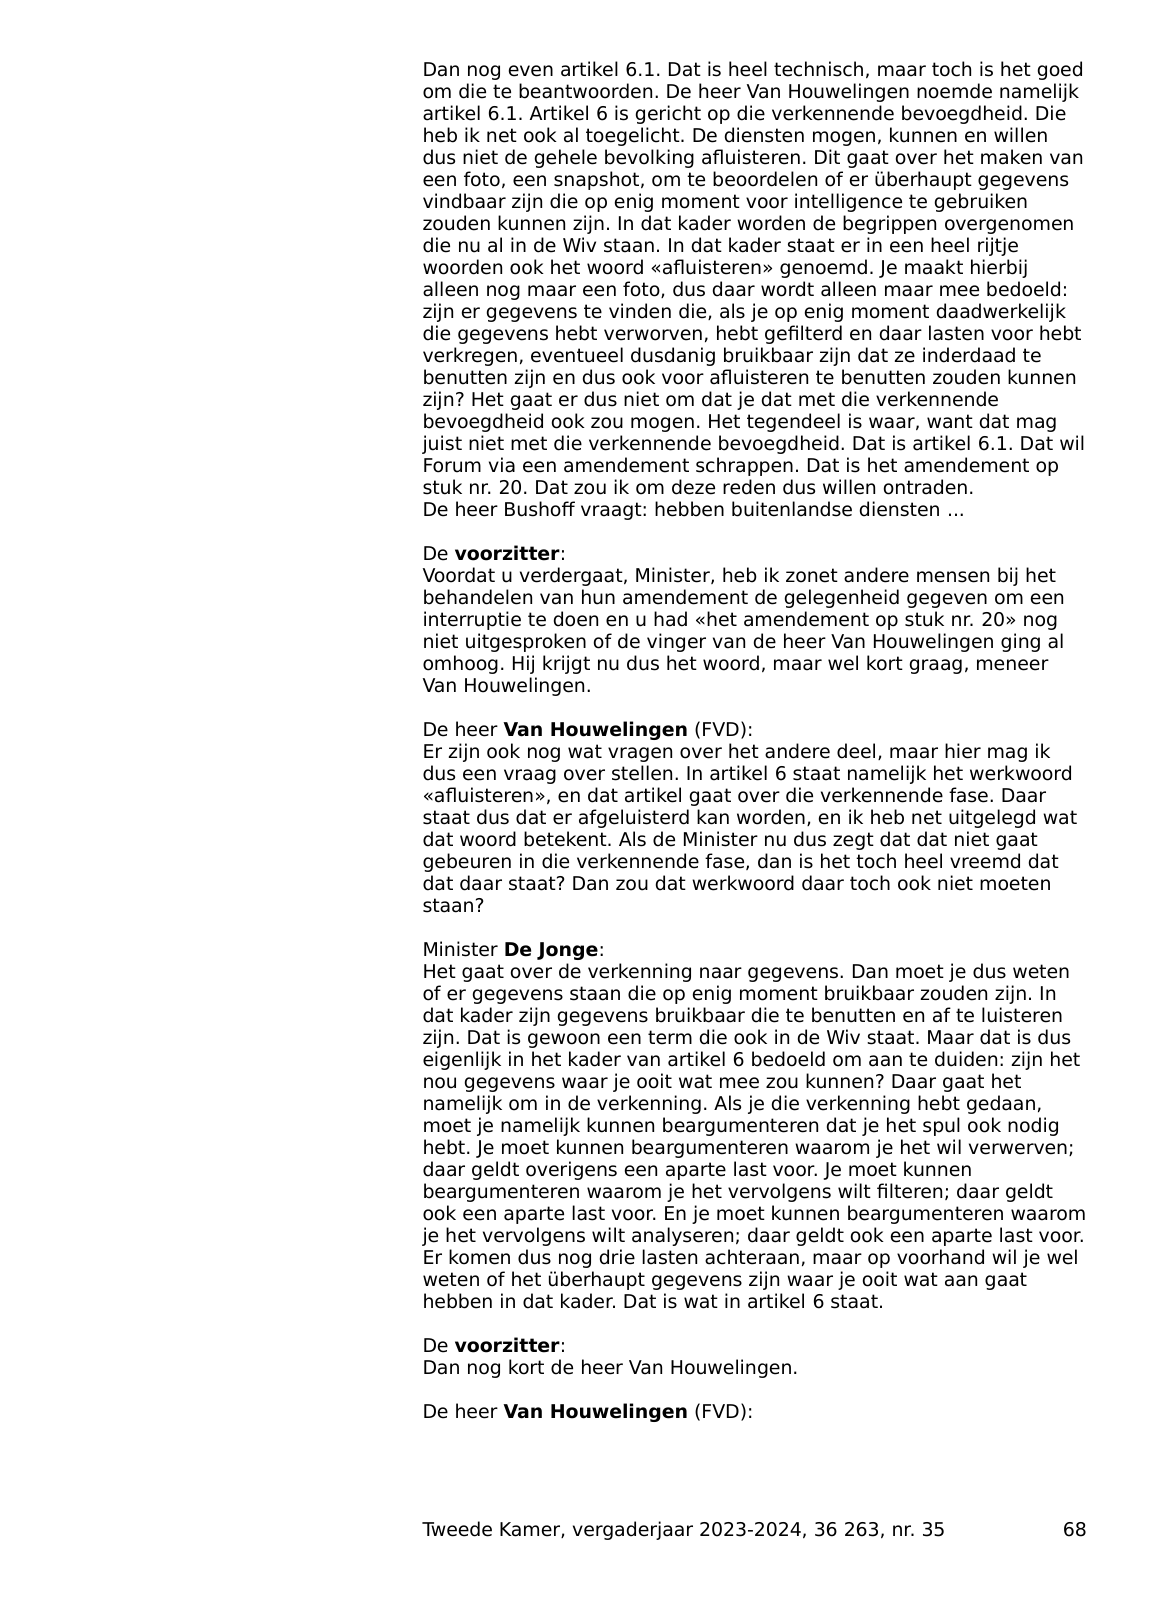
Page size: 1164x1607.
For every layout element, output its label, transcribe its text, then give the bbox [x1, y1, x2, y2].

text Er zijn ook nog wat vragen over het andere deel, maar hier mag ik dus een vraag over stellen. In artikel 6 staat namelijk het werkwoord «afluisteren», en dat artikel gaat over die verkennende fase. Daar staat dus dat er afgeluisterd kan worden, en ik heb net uitgelegd wat dat woord betekent. Als de Minister nu dus zegt dat dat niet gaat gebeuren in die verkennende fase, dan is het toch heel vreemd dat dat daar staat? Dan zou dat werkwoord daar toch ook niet moeten staan? [422, 741, 1087, 917]
text De heer Van Houwelingen (FVD): [422, 1401, 1087, 1423]
text De voorzitter: [422, 1335, 1087, 1357]
text De heer Bushoff vraagt: hebben buitenlandse diensten ... [422, 499, 1087, 521]
text Het gaat over de verkenning naar gegevens. Dan moet je dus weten of er gegevens staan die op enig moment bruikbaar zouden zijn. In dat kader zijn gegevens bruikbaar die te benutten en af te luisteren zijn. Dat is gewoon een term die ook in de Wiv staat. Maar dat is dus eigenlijk in het kader van artikel 6 bedoeld om aan te duiden: zijn het nou gegevens waar je ooit wat mee zou kunnen? Daar gaat het namelijk om in de verkenning. Als je die verkenning hebt gedaan, moet je namelijk kunnen beargumenteren dat je het spul ook nodig hebt. Je moet kunnen beargumenteren waarom je het wil verwerven; daar geldt overigens een aparte last voor. Je moet kunnen beargumenteren waarom je het vervolgens wilt filteren; daar geldt ook een aparte last voor. En je moet kunnen beargumenteren waarom je het vervolgens wilt analyseren; daar geldt ook een aparte last voor. Er komen dus nog drie lasten achteraan, maar op voorhand wil je wel weten of het überhaupt gegevens zijn waar je ooit wat aan gaat hebben in dat kader. Dat is wat in artikel 6 staat. [422, 961, 1087, 1312]
text Voordat u verdergaat, Minister, heb ik zonet andere mensen bij het behandelen van hun amendement de gelegenheid gegeven om een interruptie te doen en u had «het amendement op stuk nr. 20» nog niet uitgesproken of de vinger van de heer Van Houwelingen ging al omhoog. Hij krijgt nu dus het woord, maar wel kort graag, meneer Van Houwelingen. [422, 565, 1087, 697]
text Dan nog kort de heer Van Houwelingen. [422, 1357, 1087, 1379]
text De voorzitter: [422, 543, 1087, 565]
text De heer Van Houwelingen (FVD): [422, 719, 1087, 741]
text Minister De Jonge: [422, 939, 1087, 961]
text Dan nog even artikel 6.1. Dat is heel technisch, maar toch is het goed om die te beantwoorden. De heer Van Houwelingen noemde namelijk artikel 6.1. Artikel 6 is gericht op die verkennende bevoegdheid. Die heb ik net ook al toegelicht. De diensten mogen, kunnen en willen dus niet de gehele bevolking afluisteren. Dit gaat over het maken van een foto, een snapshot, om te beoordelen of er überhaupt gegevens vindbaar zijn die op enig moment voor intelligence te gebruiken zouden kunnen zijn. In dat kader worden de begrippen overgenomen die nu al in de Wiv staan. In dat kader staat er in een heel rijtje woorden ook het woord «afluisteren» genoemd. Je maakt hierbij alleen nog maar een foto, dus daar wordt alleen maar mee bedoeld: zijn er gegevens te vinden die, als je op enig moment daadwerkelijk die gegevens hebt verworven, hebt gefilterd en daar lasten voor hebt verkregen, eventueel dusdanig bruikbaar zijn dat ze inderdaad te benutten zijn en dus ook voor afluisteren te benutten zouden kunnen zijn? Het gaat er dus niet om dat je dat met die verkennende bevoegdheid ook zou mogen. Het tegendeel is waar, want dat mag juist niet met die verkennende bevoegdheid. Dat is artikel 6.1. Dat wil Forum via een amendement schrappen. Dat is het amendement op stuk nr. 20. Dat zou ik om deze reden dus willen ontraden. [422, 59, 1087, 499]
